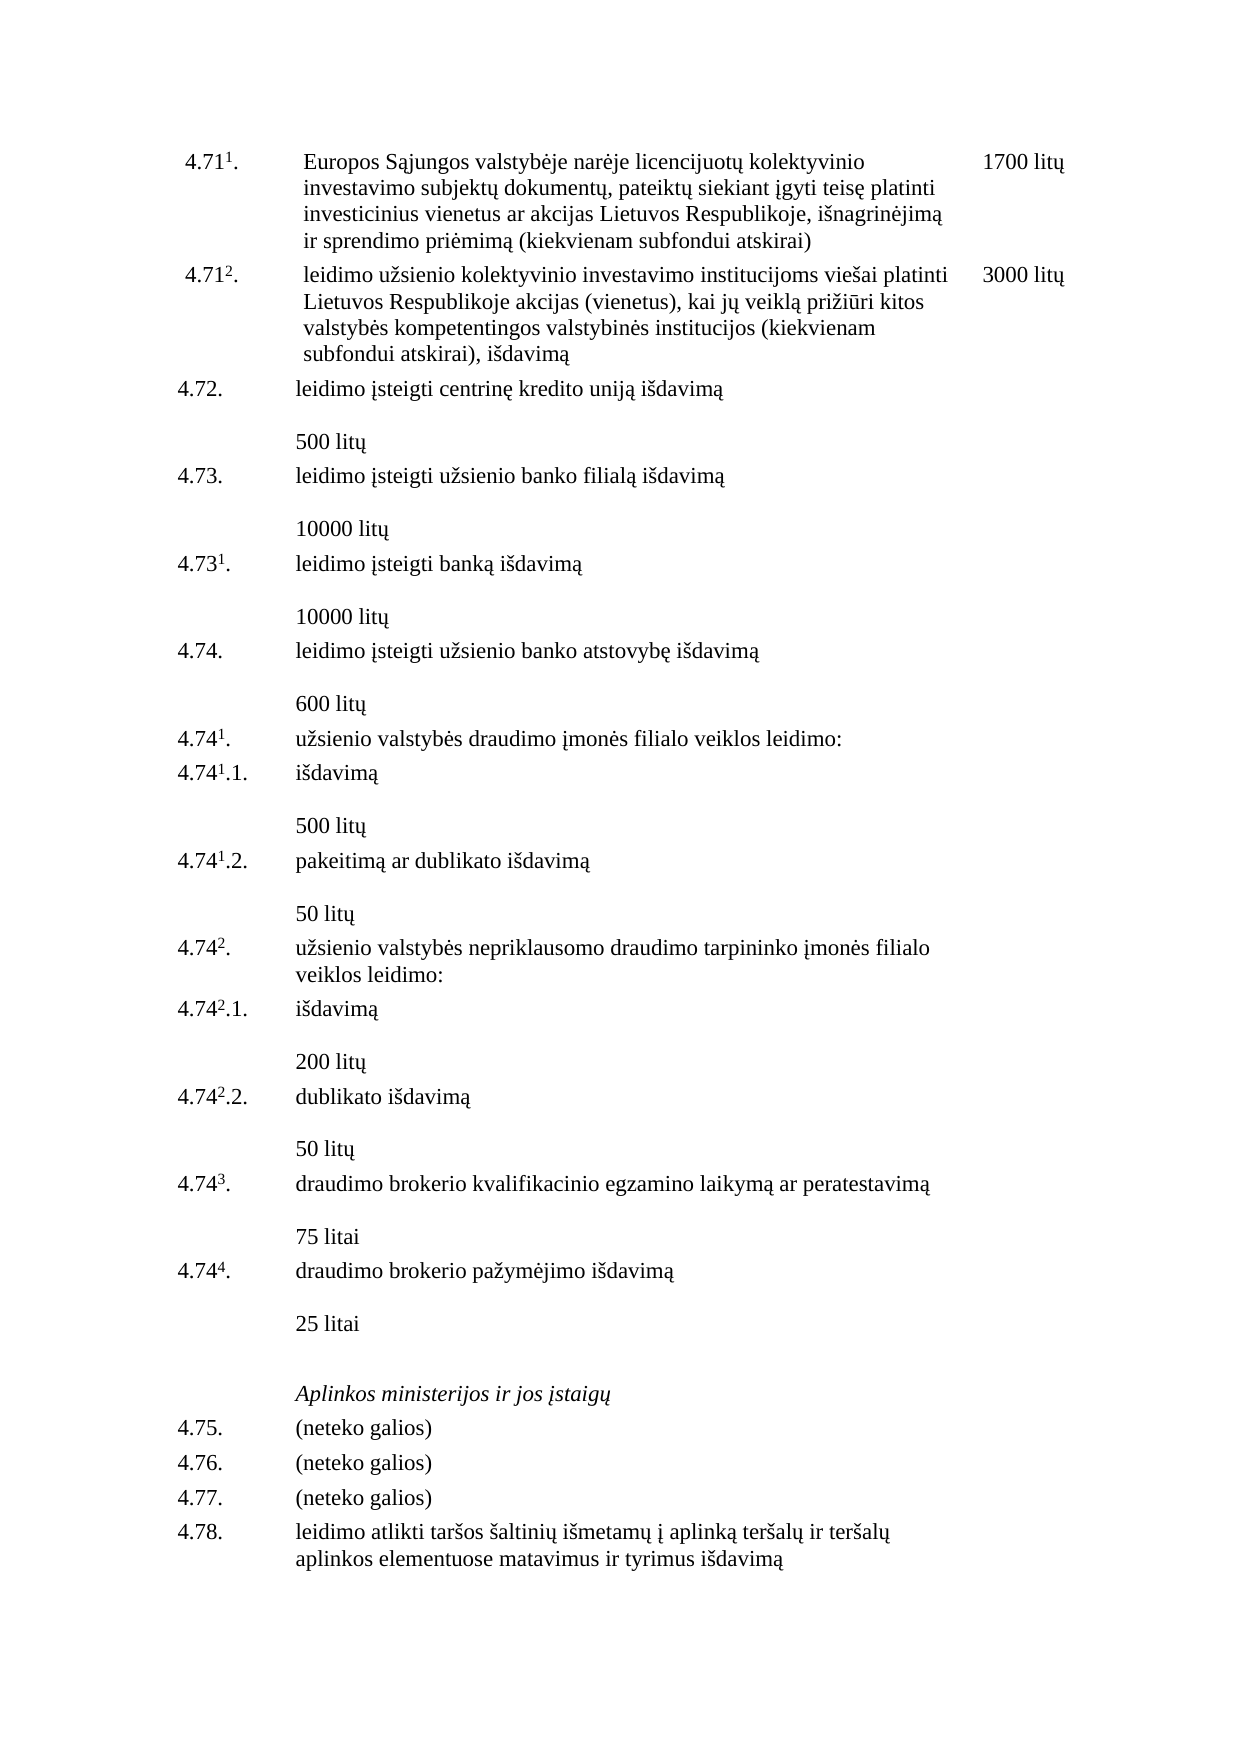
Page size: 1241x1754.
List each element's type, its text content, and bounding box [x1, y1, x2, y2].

text 4.731. leidimo įsteigti banką išdavimą 10000 litų [177, 550, 945, 629]
text 4.741.1. išdavimą 500 litų [177, 759, 945, 838]
text 4.743. draudimo brokerio kvalifikacinio egzamino laikymą ar peratestavimą 75 litai [177, 1170, 945, 1249]
table_header 4.711. [174, 148, 292, 261]
text 4.74. leidimo įsteigti užsienio banko atstovybę išdavimą 600 litų [177, 637, 945, 716]
text 4.73. leidimo įsteigti užsienio banko filialą išdavimą 10000 litų [177, 463, 945, 542]
text 4.742.1. išdavimą 200 litų [177, 995, 945, 1074]
text 4.75. (neteko galios) [177, 1414, 945, 1441]
text 4.76. (neteko galios) [177, 1449, 945, 1475]
text 4.742. užsienio valstybės nepriklausomo draudimo tarpininko įmonės filialo veiklos leidimo: [177, 934, 945, 987]
table_header 1700 litų [971, 148, 1129, 261]
table_cell 3000 litų [971, 261, 1129, 375]
text 4.742.2. dublikato išdavimą 50 litų [177, 1083, 945, 1162]
text 4.741. užsienio valstybės draudimo įmonės filialo veiklos leidimo: [177, 725, 945, 751]
text 4.78. leidimo atlikti taršos šaltinių išmetamų į aplinką teršalų ir teršalų aplinkos elementuose matavimus ir tyrimus išdavimą [177, 1518, 930, 1571]
text 4.72. leidimo įsteigti centrinę kredito uniją išdavimą 500 litų [177, 375, 945, 454]
table_cell leidimo užsienio kolektyvinio investavimo institucijoms viešai platinti Lietuvos Respublikoje akcijas (vienetus), kai jų veiklą prižiūri kitos valstybės kompetentingos valstybinės institucijos (kiekvienam subfondui atskirai), išdavimą [292, 261, 971, 375]
text Aplinkos ministerijos ir jos įstaigų [177, 1379, 945, 1406]
text 4.77. (neteko galios) [177, 1484, 945, 1510]
text 4.744. draudimo brokerio pažymėjimo išdavimą 25 litai [177, 1257, 945, 1337]
text 4.741.2. pakeitimą ar dublikato išdavimą 50 litų [177, 847, 945, 926]
table_cell 4.712. [174, 261, 292, 375]
table_header Europos Sąjungos valstybėje narėje licencijuotų kolektyvinio investavimo subjektų dokumentų, pateiktų siekiant įgyti teisę platinti investicinius vienetus ar akcijas Lietuvos Respublikoje, išnagrinėjimą ir sprendimo priėmimą (kiekvienam subfondui atskirai) [292, 148, 971, 261]
